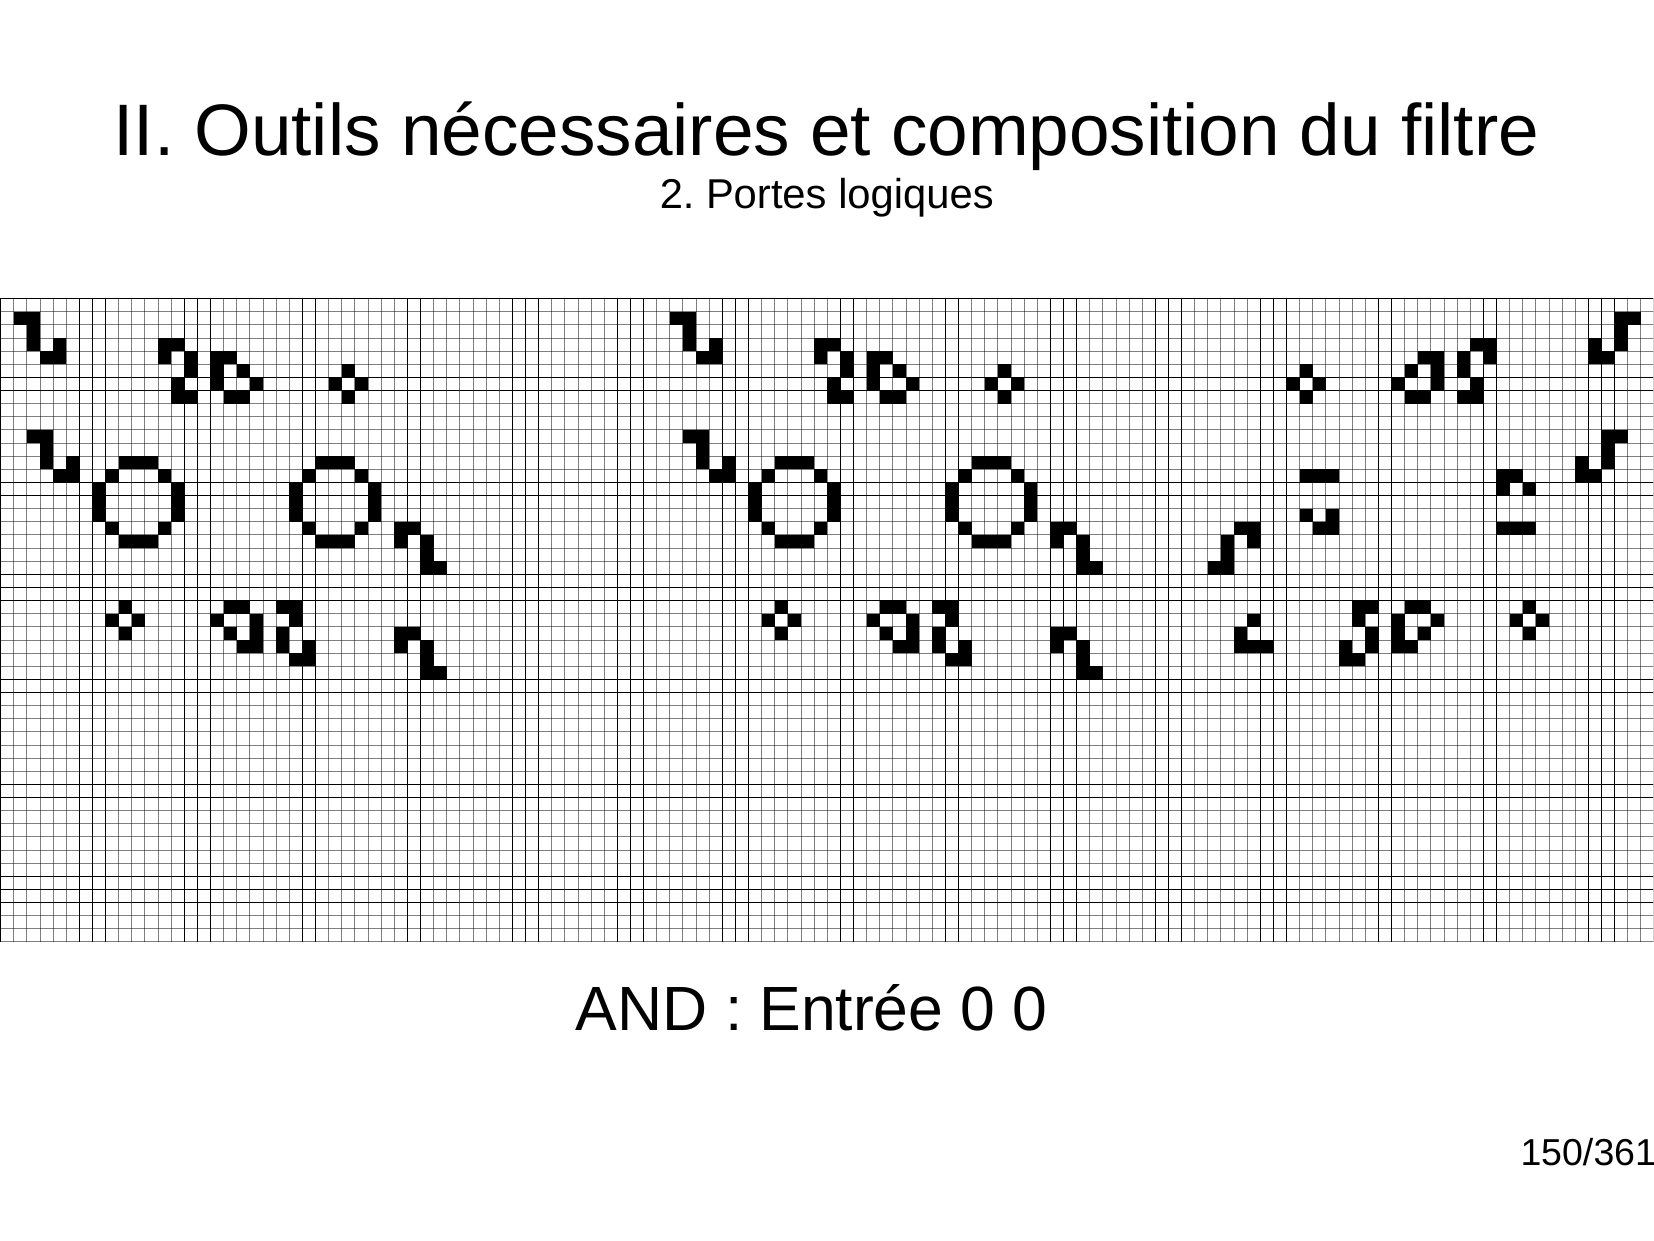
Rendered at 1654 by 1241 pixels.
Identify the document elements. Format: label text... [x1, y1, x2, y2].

text_box <number>/361 [1505, 1124, 1654, 1182]
text_box AND : Entrée 0 0 [561, 966, 1063, 1052]
title II. Outils nécessaires et composition du filtre 2. Portes logiques [82, 49, 1571, 257]
picture [0, 298, 1654, 942]
